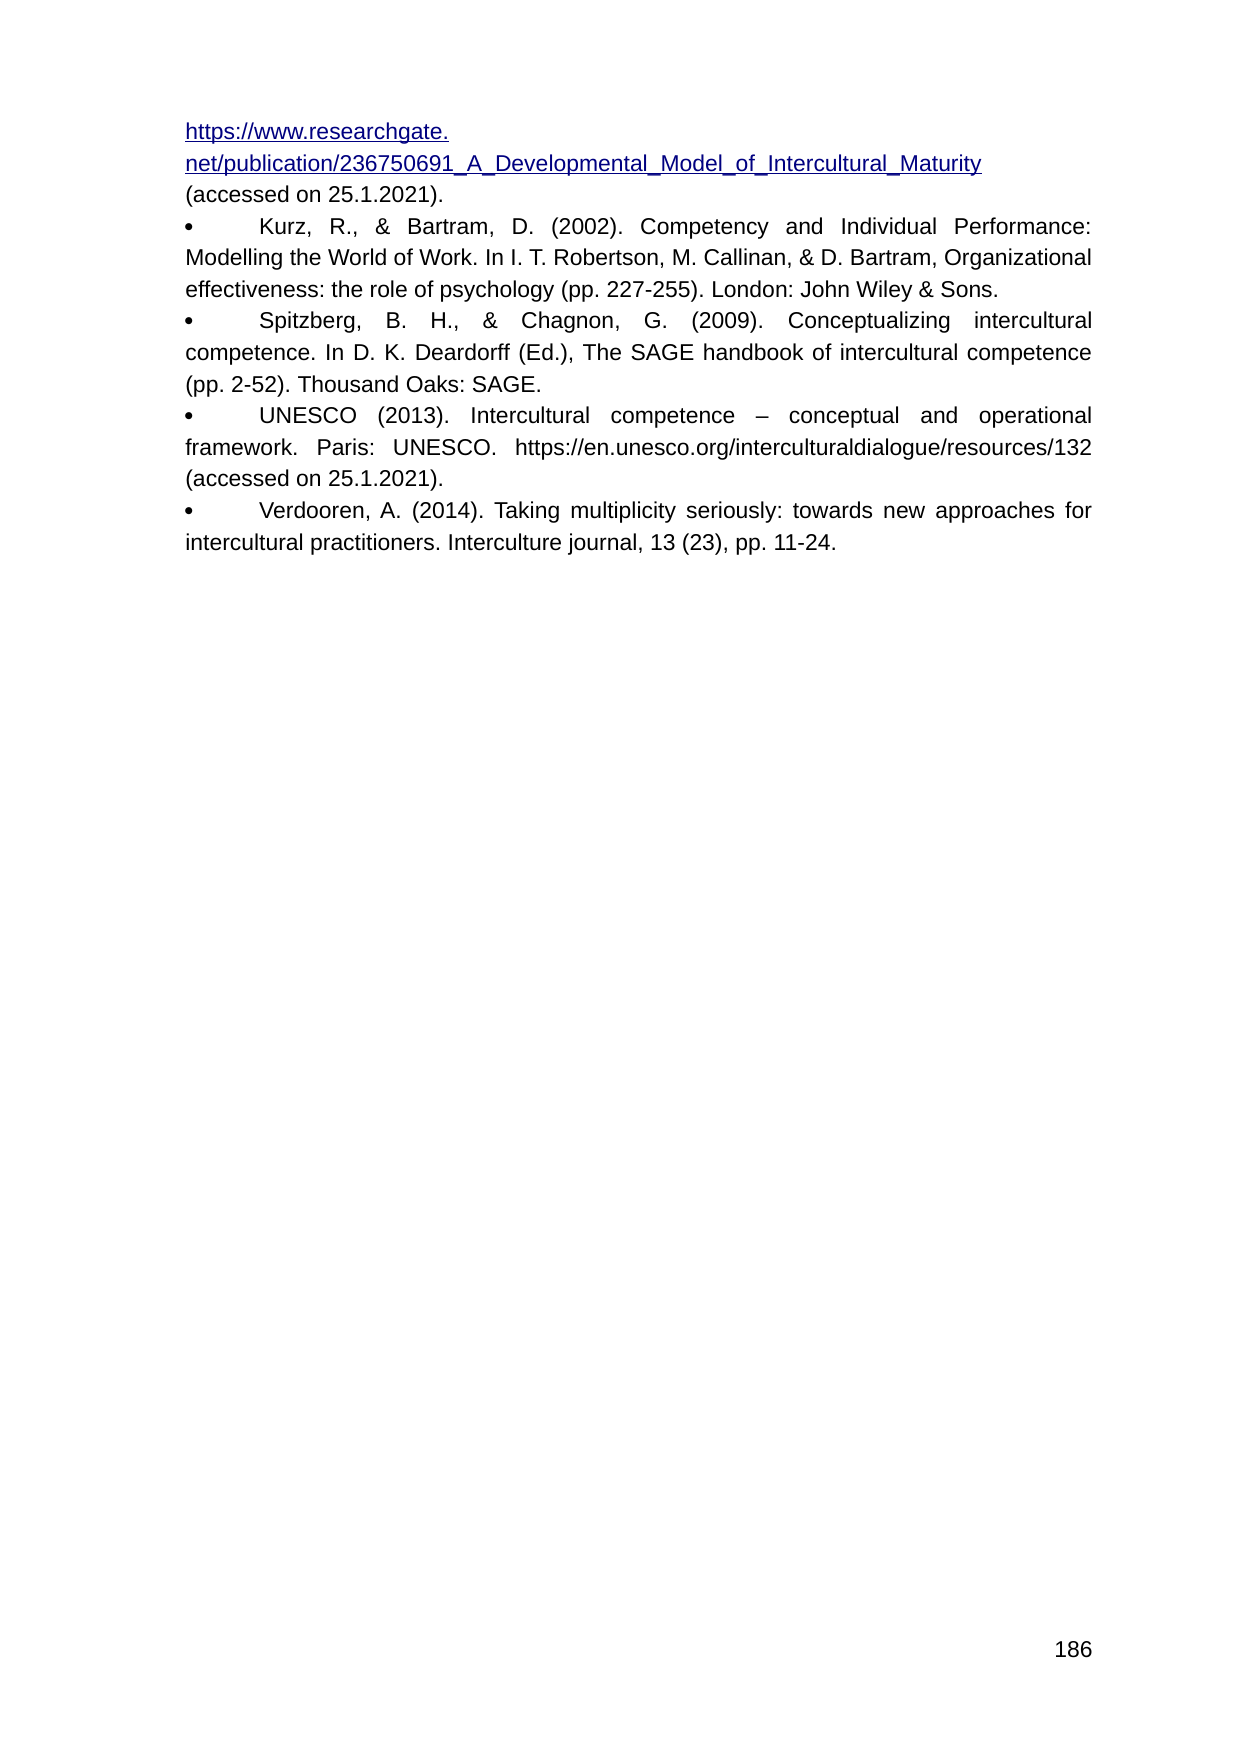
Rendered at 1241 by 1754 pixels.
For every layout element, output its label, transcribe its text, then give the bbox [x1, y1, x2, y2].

list Kurz, R., & Bartram, D. (2002). Competency and Individual Performance: Modelling the World of Work. In I. T. Robertson, M. Callinan, & D. Bartram, Organizational effectiveness: the role of psychology (pp. 227-255). London: John Wiley & Sons. [185, 213, 1092, 302]
list Spitzberg, B. H., & Chagnon, G. (2009). Conceptualizing intercultural competence. In D. K. Deardorff (Ed.), The SAGE handbook of intercultural competence (pp. 2-52). Thousand Oaks: SAGE. [185, 307, 1092, 397]
list Verdooren, A. (2014). Taking multiplicity seriously: towards new approaches for intercultural practitioners. Interculture journal, 13 (23), pp. 11-24. [185, 497, 1092, 555]
list UNESCO (2013). Intercultural competence – conceptual and operational framework. Paris: UNESCO. https://en.unesco.org/interculturaldialogue/resources/132 (accessed on 25.1.2021). [185, 402, 1092, 492]
list https://www.researchgate. net/publication/236750691_A_Developmental_Model_of_Intercultural_Maturity (accessed on 25.1.2021). [185, 118, 1092, 208]
